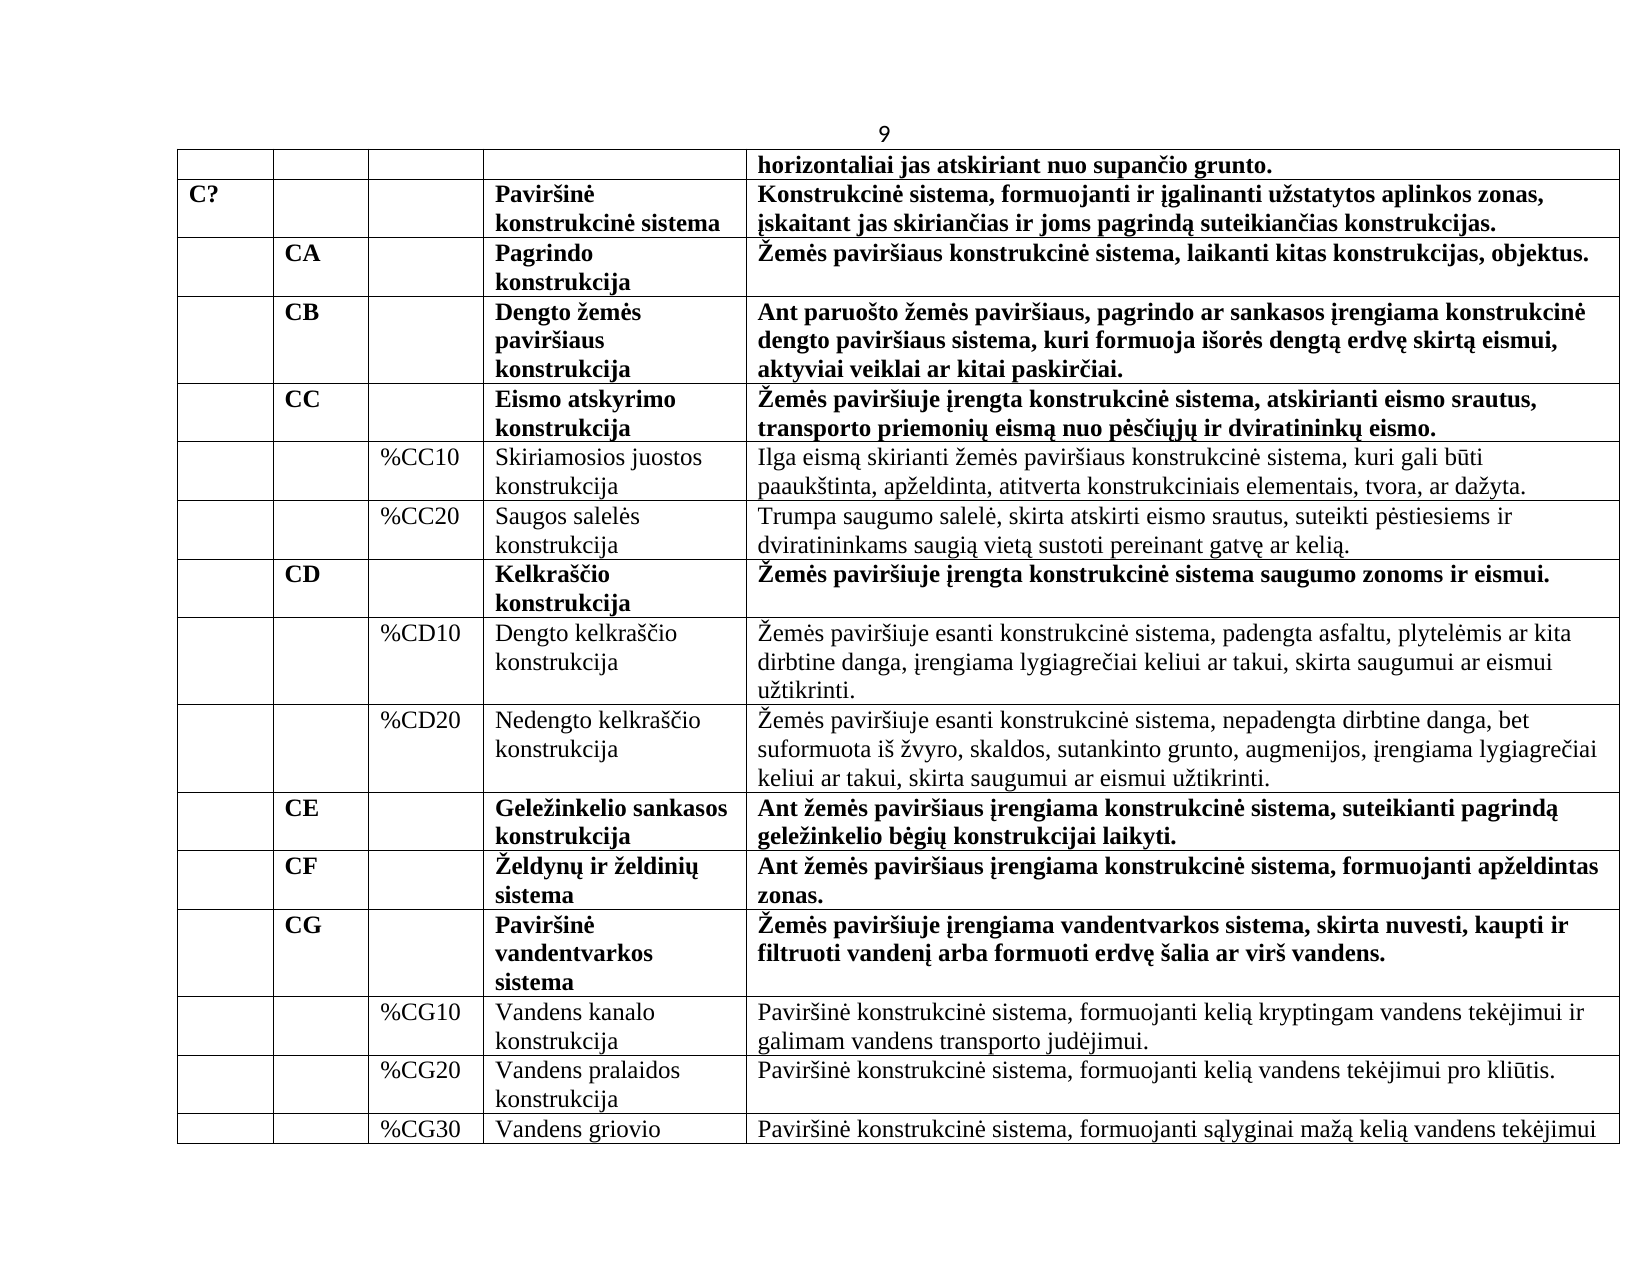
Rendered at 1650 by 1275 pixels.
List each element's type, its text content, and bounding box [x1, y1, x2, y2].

table_cell [178, 705, 273, 792]
table_cell [369, 238, 483, 296]
table_cell Dengto žemės paviršiaus konstrukcija [484, 297, 746, 383]
table_cell CB [274, 297, 368, 383]
table_cell CE [274, 793, 368, 850]
table_cell [178, 997, 273, 1054]
table_cell Eismo atskyrimo konstrukcija [484, 384, 746, 441]
table_cell %CG10 [369, 997, 483, 1054]
table_cell Žemės paviršiuje įrengta konstrukcinė sistema saugumo zonoms ir eismui. [747, 560, 1619, 617]
table_cell Dengto kelkraščio konstrukcija [484, 618, 746, 704]
table_cell Pagrindo konstrukcija [484, 238, 746, 296]
table_cell Žemės paviršiuje esanti konstrukcinė sistema, nepadengta dirbtine danga, bet suformuota iš žvyro, skaldos, sutankinto grunto, augmenijos, įrengiama lygiagrečiai keliui ar takui, skirta saugumui ar eismui užtikrinti. [747, 705, 1619, 792]
table_cell [274, 1056, 368, 1113]
table_cell Žemės paviršiuje įrengta konstrukcinė sistema, atskirianti eismo srautus, transporto priemonių eismą nuo pėsčiųjų ir dviratininkų eismo. [747, 384, 1619, 441]
table_cell CF [274, 851, 368, 909]
table_cell [369, 851, 483, 909]
table_cell Vandens pralaidos konstrukcija [484, 1056, 746, 1113]
table_cell [178, 1056, 273, 1113]
table_cell C? [178, 180, 273, 237]
table_cell [178, 793, 273, 850]
table_cell [484, 150, 746, 178]
table_cell Žemės paviršiuje esanti konstrukcinė sistema, padengta asfaltu, plytelėmis ar kita dirbtine danga, įrengiama lygiagrečiai keliui ar takui, skirta saugumui ar eismui užtikrinti. [747, 618, 1619, 704]
table_cell [274, 618, 368, 704]
table_cell [178, 442, 273, 500]
table_cell Nedengto kelkraščio konstrukcija [484, 705, 746, 792]
table_cell [178, 1114, 273, 1143]
table_cell [178, 501, 273, 558]
table_cell [369, 793, 483, 850]
table_cell Paviršinė konstrukcinė sistema, formuojanti kelią vandens tekėjimui pro kliūtis. [747, 1056, 1619, 1113]
table_cell horizontaliai jas atskiriant nuo supančio grunto. [747, 150, 1619, 178]
table_cell [178, 384, 273, 441]
table_cell %CC20 [369, 501, 483, 558]
table_cell [274, 442, 368, 500]
table_cell Želdynų ir želdinių sistema [484, 851, 746, 909]
table_cell Paviršinė konstrukcinė sistema, formuojanti kelią kryptingam vandens tekėjimui ir galimam vandens transporto judėjimui. [747, 997, 1619, 1054]
table_cell Kelkraščio konstrukcija [484, 560, 746, 617]
table_cell [178, 297, 273, 383]
table_cell [178, 851, 273, 909]
table_cell Ant paruošto žemės paviršiaus, pagrindo ar sankasos įrengiama konstrukcinė dengto paviršiaus sistema, kuri formuoja išorės dengtą erdvę skirtą eismui, aktyviai veiklai ar kitai paskirčiai. [747, 297, 1619, 383]
table_cell %CG20 [369, 1056, 483, 1113]
table_cell Žemės paviršiuje įrengiama vandentvarkos sistema, skirta nuvesti, kaupti ir filtruoti vandenį arba formuoti erdvę šalia ar virš vandens. [747, 910, 1619, 996]
table_cell Ant žemės paviršiaus įrengiama konstrukcinė sistema, suteikianti pagrindą geležinkelio bėgių konstrukcijai laikyti. [747, 793, 1619, 850]
table_cell [178, 618, 273, 704]
table_cell [178, 560, 273, 617]
table_cell Paviršinė vandentvarkos sistema [484, 910, 746, 996]
table_cell Saugos salelės konstrukcija [484, 501, 746, 558]
table_cell CG [274, 910, 368, 996]
table_cell CA [274, 238, 368, 296]
table_cell [369, 180, 483, 237]
table_cell Ant žemės paviršiaus įrengiama konstrukcinė sistema, formuojanti apželdintas zonas. [747, 851, 1619, 909]
table_cell [178, 238, 273, 296]
table_cell [369, 384, 483, 441]
table_cell %CD10 [369, 618, 483, 704]
table_cell Trumpa saugumo salelė, skirta atskirti eismo srautus, suteikti pėstiesiems ir dviratininkams saugią vietą sustoti pereinant gatvę ar kelią. [747, 501, 1619, 558]
table_cell [274, 501, 368, 558]
table_cell [274, 1114, 368, 1143]
table_cell Vandens kanalo konstrukcija [484, 997, 746, 1054]
table_cell [369, 297, 483, 383]
table_cell [369, 150, 483, 178]
table_cell [274, 180, 368, 237]
table_cell Paviršinė konstrukcinė sistema [484, 180, 746, 237]
table_cell %CC10 [369, 442, 483, 500]
table_cell Ilga eismą skirianti žemės paviršiaus konstrukcinė sistema, kuri gali būti paaukštinta, apželdinta, atitverta konstrukciniais elementais, tvora, ar dažyta. [747, 442, 1619, 500]
table_cell [274, 150, 368, 178]
table_cell [178, 150, 273, 178]
table_cell CD [274, 560, 368, 617]
table_cell %CG30 [369, 1114, 483, 1143]
table_cell Paviršinė konstrukcinė sistema, formuojanti sąlyginai mažą kelią vandens tekėjimui [747, 1114, 1619, 1143]
table_cell CC [274, 384, 368, 441]
table_cell Žemės paviršiaus konstrukcinė sistema, laikanti kitas konstrukcijas, objektus. [747, 238, 1619, 296]
table_cell [369, 560, 483, 617]
table_cell Konstrukcinė sistema, formuojanti ir įgalinanti užstatytos aplinkos zonas, įskaitant jas skiriančias ir joms pagrindą suteikiančias konstrukcijas. [747, 180, 1619, 237]
table_cell %CD20 [369, 705, 483, 792]
table_cell [178, 910, 273, 996]
table_cell [274, 997, 368, 1054]
table_cell Skiriamosios juostos konstrukcija [484, 442, 746, 500]
table_cell Vandens griovio [484, 1114, 746, 1143]
table_cell Geležinkelio sankasos konstrukcija [484, 793, 746, 850]
table_cell [274, 705, 368, 792]
table_cell [369, 910, 483, 996]
